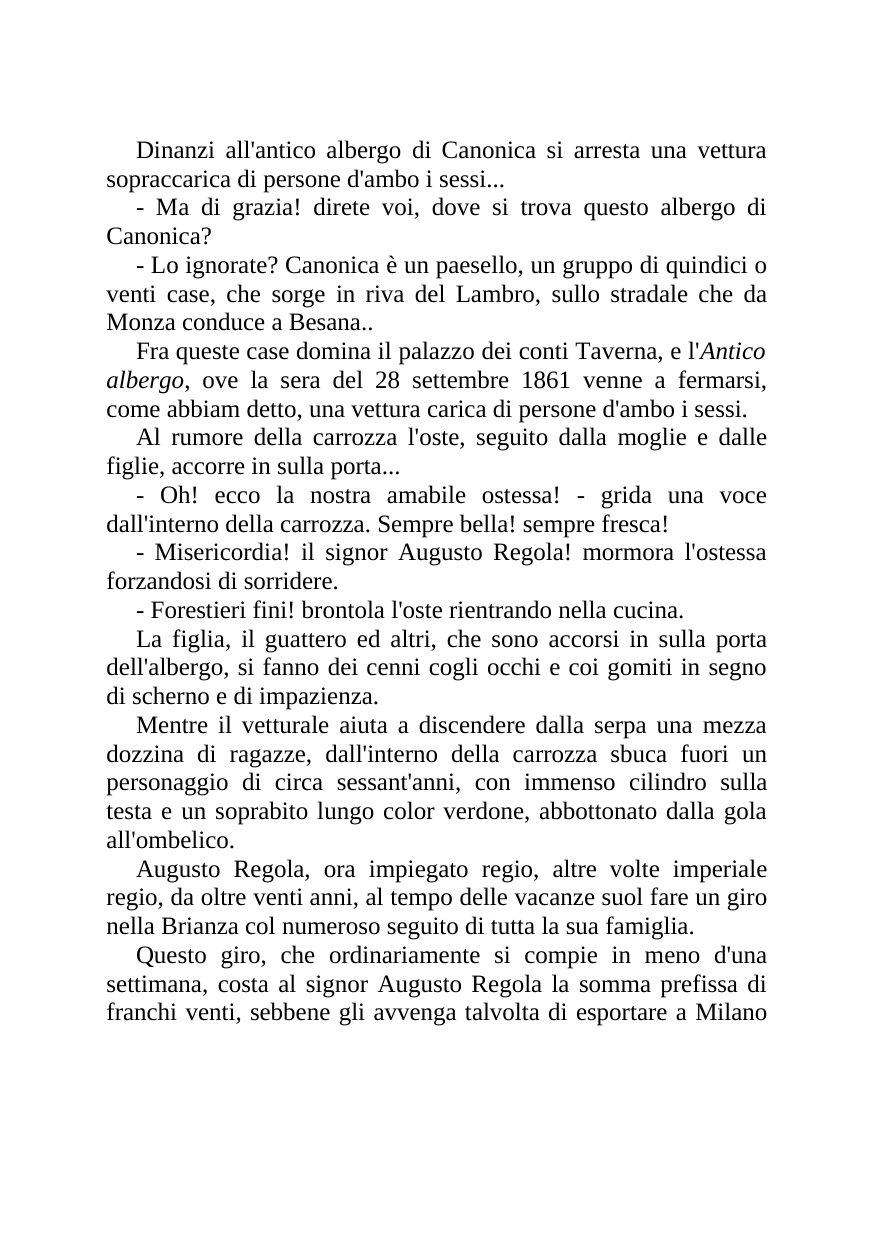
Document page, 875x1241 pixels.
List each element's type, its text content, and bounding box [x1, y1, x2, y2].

text Dinanzi all'antico albergo di Canonica si arresta una vettura sopraccarica di persone d'ambo i sessi... [106, 135, 768, 192]
text - Ma di grazia! direte voi, dove si trova questo albergo di Canonica? [106, 192, 768, 250]
text La figlia, il guattero ed altri, che sono accorsi in sulla porta dell'albergo, si fanno dei cenni cogli occhi e coi gomiti in segno di scherno e di impazienza. [106, 624, 768, 710]
text Augusto Regola, ora impiegato regio, altre volte imperiale regio, da oltre venti anni, al tempo delle vacanze suol fare un giro nella Brianza col numeroso seguito di tutta la sua famiglia. [106, 854, 768, 940]
text - Forestieri fini! brontola l'oste rientrando nella cucina. [106, 595, 768, 624]
text Al rumore della carrozza l'oste, seguito dalla moglie e dalle figlie, accorre in sulla porta... [106, 422, 768, 480]
text - Oh! ecco la nostra amabile ostessa! - grida una voce dall'interno della carrozza. Sempre bella! sempre fresca! [106, 480, 768, 537]
text Mentre il vetturale aiuta a discendere dalla serpa una mezza dozzina di ragazze, dall'interno della carrozza sbuca fuori un personaggio di circa sessant'anni, con immenso cilindro sulla testa e un soprabito lungo color verdone, abbottonato dalla gola all'ombelico. [106, 710, 768, 854]
text Questo giro, che ordinariamente si compie in meno d'una settimana, costa al signor Augusto Regola la somma prefissa di franchi venti, sebbene gli avvenga talvolta di esportare a Milano [106, 940, 768, 1026]
text - Misericordia! il signor Augusto Regola! mormora l'ostessa forzandosi di sorridere. [106, 537, 768, 595]
text Fra queste case domina il palazzo dei conti Taverna, e l'Antico albergo, ove la sera del 28 settembre 1861 venne a fermarsi, come abbiam detto, una vettura carica di persone d'ambo i sessi. [106, 336, 768, 422]
text - Lo ignorate? Canonica è un paesello, un gruppo di quindici o venti case, che sorge in riva del Lambro, sullo stradale che da Monza conduce a Besana.. [106, 250, 768, 336]
